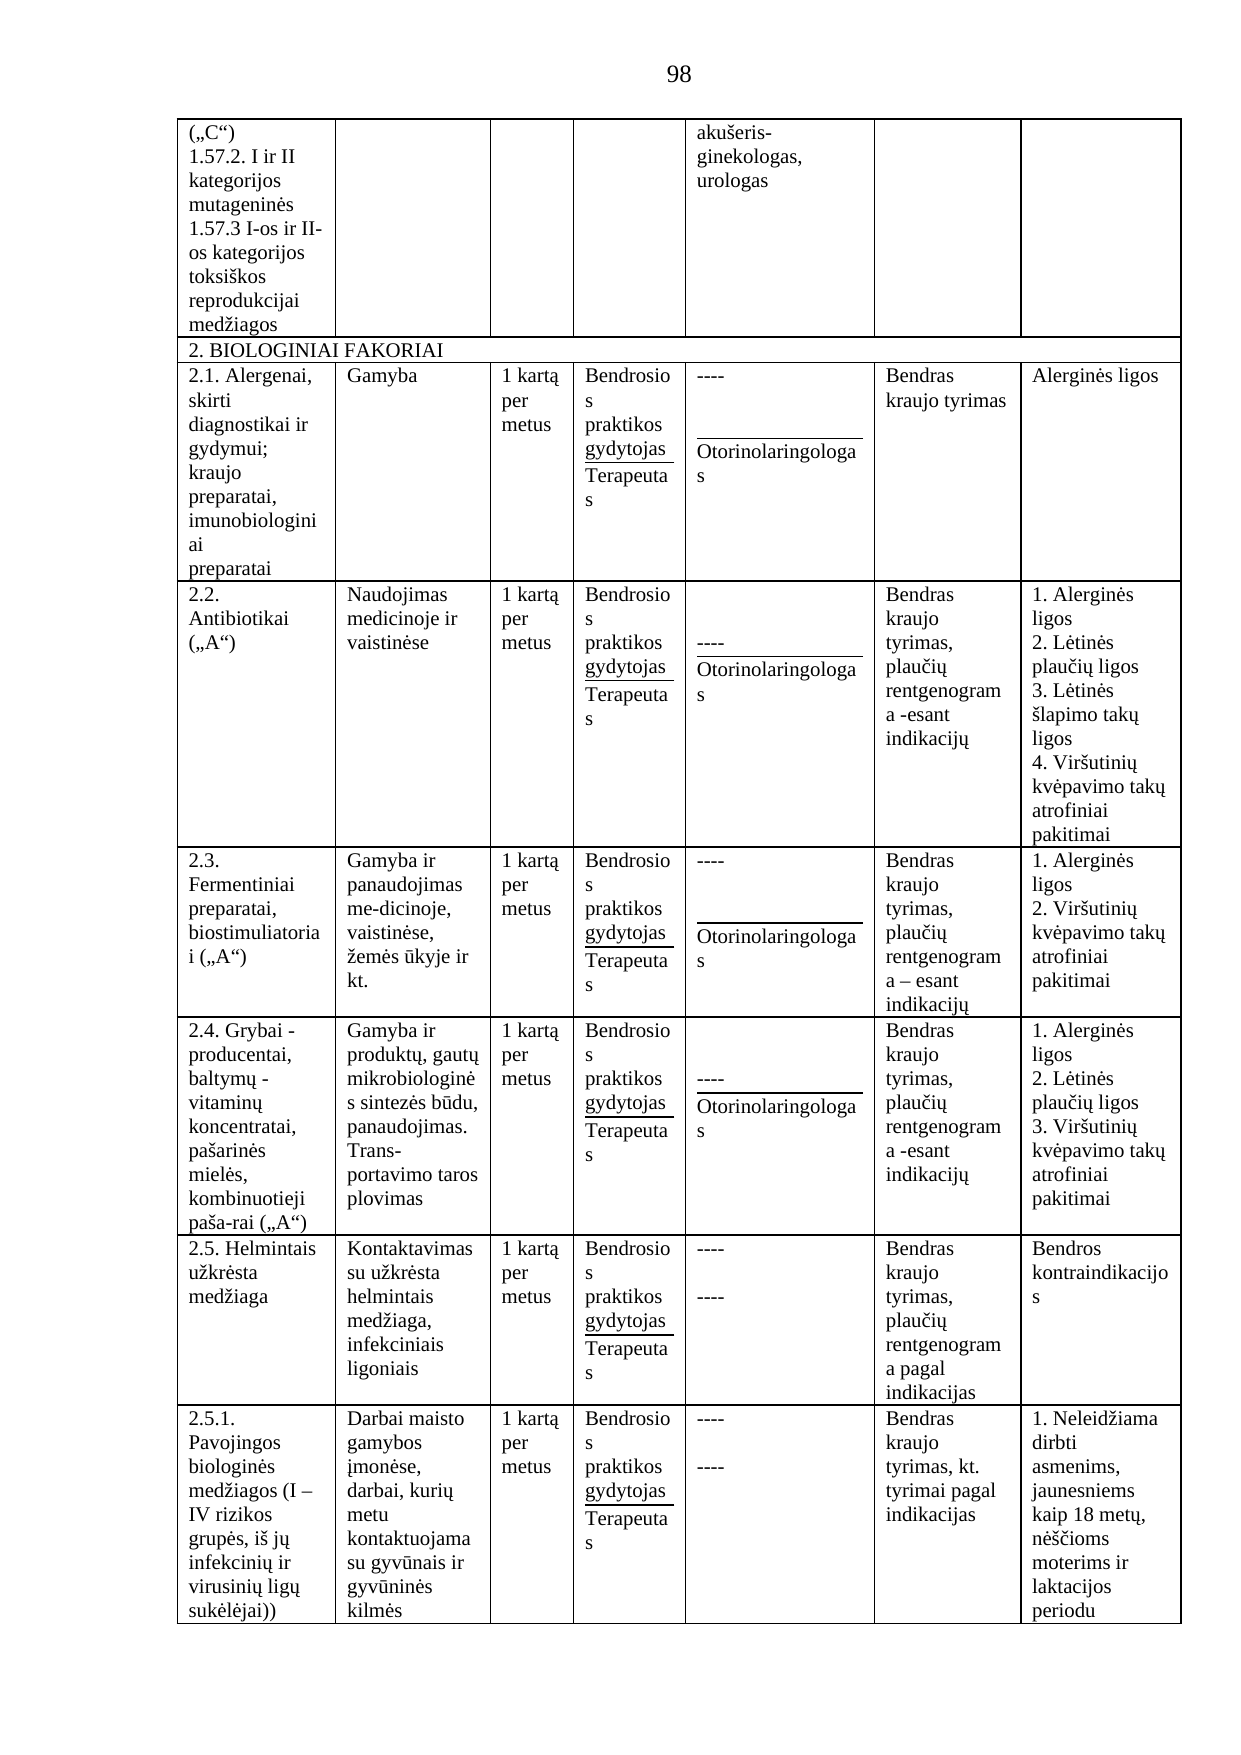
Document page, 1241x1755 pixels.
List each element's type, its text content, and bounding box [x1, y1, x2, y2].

table_cell Gamyba [336, 363, 490, 580]
table_cell Alerginės ligos [1022, 363, 1180, 580]
table_cell Bendrosios praktikos gydytojas Terapeutas [574, 582, 685, 846]
table_cell 1 kartą per metus [491, 848, 573, 1016]
table_cell Darbai maisto gamybos įmonėse, darbai, kurių metu kontaktuojama su gyvūnais ir gyvūninės kilmės [336, 1406, 490, 1622]
table_header [1022, 120, 1180, 336]
table_cell ---- Otorinolaringologas [686, 582, 874, 846]
table_cell ---- Otorinolaringologas [686, 1018, 874, 1234]
table_cell Naudojimas medicinoje ir vaistinėse [336, 582, 490, 846]
table_cell 1 kartą per metus [491, 1406, 573, 1622]
table_cell Bendrosios praktikos gydytojas Terapeutas [574, 1018, 685, 1234]
table_header („C“) 1.57.2. I ir II kategorijos mutageninės 1.57.3 I-os ir II-os kategorijos toksiškos reprodukcijai medžiagos [178, 120, 335, 336]
table_cell Bendrosios praktikos gydytojas Terapeutas [574, 1236, 685, 1404]
table_cell Bendras kraujo tyrimas [875, 363, 1020, 580]
table_cell ---- Otorinolaringologas [686, 363, 874, 580]
table_cell 2.4. Grybai -producentai, baltymų -vitaminų koncentratai, pašarinės mielės, kombinuotieji paša-rai („A“) [178, 1018, 335, 1234]
table_cell 1 kartą per metus [491, 1018, 573, 1234]
table_cell 1 kartą per metus [491, 363, 573, 580]
table_cell 1 kartą per metus [491, 582, 573, 846]
table_cell ---- Otorinolaringologas [686, 848, 874, 1016]
table_cell 2.1. Alergenai, skirti diagnostikai ir gydymui; kraujo preparatai, imunobiologiniai preparatai [178, 363, 335, 580]
table_cell Bendras kraujo tyrimas, plaučių rentgenograma -esant indikacijų [875, 1018, 1020, 1234]
table_header [491, 120, 573, 336]
table_header [336, 120, 490, 336]
table_cell 1. Alerginės ligos 2. Lėtinės plaučių ligos 3. Lėtinės šlapimo takų ligos 4. Viršutinių kvėpavimo takų atrofiniai pakitimai [1022, 582, 1180, 846]
table_cell Bendrosios praktikos gydytojas Terapeutas [574, 1406, 685, 1622]
table_cell 1. Alerginės ligos 2. Viršutinių kvėpavimo takų atrofiniai pakitimai [1022, 848, 1180, 1016]
table_cell 2.2. Antibiotikai („A“) [178, 582, 335, 846]
table_cell 1 kartą per metus [491, 1236, 573, 1404]
table_cell Bendras kraujo tyrimas, plaučių rentgenograma pagal indikacijas [875, 1236, 1020, 1404]
table_cell 2.5.1. Pavojingos biologinės medžiagos (I – IV rizikos grupės, iš jų infekcinių ir virusinių ligų sukėlėjai)) [178, 1406, 335, 1622]
table_cell Bendras kraujo tyrimas, plaučių rentgenograma – esant indikacijų [875, 848, 1020, 1016]
table_cell ---- ---- [686, 1236, 874, 1404]
table_header [875, 120, 1020, 336]
table_header [574, 120, 685, 336]
table_cell 2.3. Fermentiniai preparatai, biostimuliatoriai („A“) [178, 848, 335, 1016]
table_cell 1. Neleidžiama dirbti asmenims, jaunesniems kaip 18 metų, nėščioms moterims ir laktacijos periodu [1022, 1406, 1180, 1622]
table_cell Bendrosios praktikos gydytojas Terapeutas [574, 363, 685, 580]
table_cell Kontaktavimas su užkrėsta helmintais medžiaga, infekciniais ligoniais [336, 1236, 490, 1404]
table_cell Gamyba ir panaudojimas me-dicinoje, vaistinėse, žemės ūkyje ir kt. [336, 848, 490, 1016]
table_cell 2.5. Helmintais užkrėsta medžiaga [178, 1236, 335, 1404]
table_header akušeris-ginekologas, urologas [686, 120, 874, 336]
table_cell 1. Alerginės ligos 2. Lėtinės plaučių ligos 3. Viršutinių kvėpavimo takų atrofiniai pakitimai [1022, 1018, 1180, 1234]
table_cell Bendrosios praktikos gydytojas Terapeutas [574, 848, 685, 1016]
table_cell ---- ---- [686, 1406, 874, 1622]
table_cell Gamyba ir produktų, gautų mikrobiologinės sintezės būdu, panaudojimas. Trans-portavimo taros plovimas [336, 1018, 490, 1234]
table_cell 2. BIOLOGINIAI FAKORIAI [178, 338, 1180, 362]
table_cell Bendras kraujo tyrimas, plaučių rentgenograma -esant indikacijų [875, 582, 1020, 846]
table_cell Bendros kontraindikacijos [1022, 1236, 1180, 1404]
table_cell Bendras kraujo tyrimas, kt. tyrimai pagal indikacijas [875, 1406, 1020, 1622]
